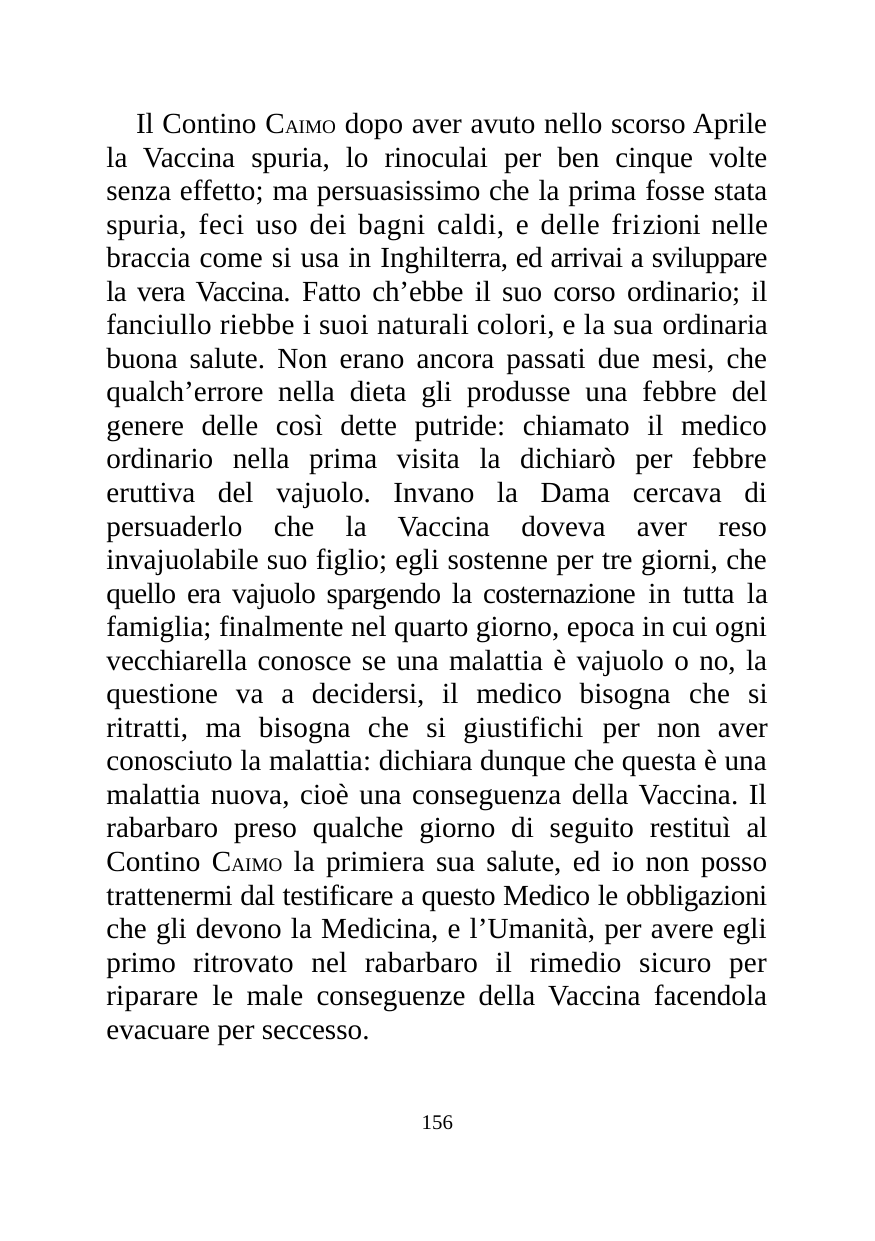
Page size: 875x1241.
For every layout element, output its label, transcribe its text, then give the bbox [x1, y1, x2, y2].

text Il Contino Caimo dopo aver avuto nello scorso Aprile la Vaccina spuria, lo rinoculai per ben cinque volte senza effetto; ma persuasissimo che la prima fosse stata spuria, feci uso dei bagni caldi, e delle frizioni nelle braccia come si usa in Inghilterra, ed arrivai a sviluppare la vera Vaccina. Fatto ch’ebbe il suo corso ordinario; il fanciullo riebbe i suoi naturali colori, e la sua ordinaria buona salute. Non erano ancora passati due mesi, che qualch’errore nella dieta gli produsse una febbre del genere delle così dette putride: chiamato il medico ordinario nella prima visita la dichiarò per febbre eruttiva del vajuolo. Invano la Dama cercava di persuaderlo che la Vaccina doveva aver reso invajuolabile suo figlio; egli sostenne per tre giorni, che quello era vajuolo spargendo la costernazione in tutta la famiglia; finalmente nel quarto giorno, epoca in cui ogni vecchiarella conosce se una malattia è vajuolo o no, la questione va a decidersi, il medico bisogna che si ritratti, ma bisogna che si giustifichi per non aver conosciuto la malattia: dichiara dunque che questa è una malattia nuova, cioè una conseguenza della Vaccina. Il rabarbaro preso qualche giorno di seguito restituì al Contino Caimo la primiera sua salute, ed io non posso trattenermi dal testificare a questo Medico le obbligazioni che gli devono la Medicina, e l’Umanità, per avere egli primo ritrovato nel rabarbaro il rimedio sicuro per riparare le male conseguenze della Vaccina facendola evacuare per seccesso. [106, 106, 768, 1045]
